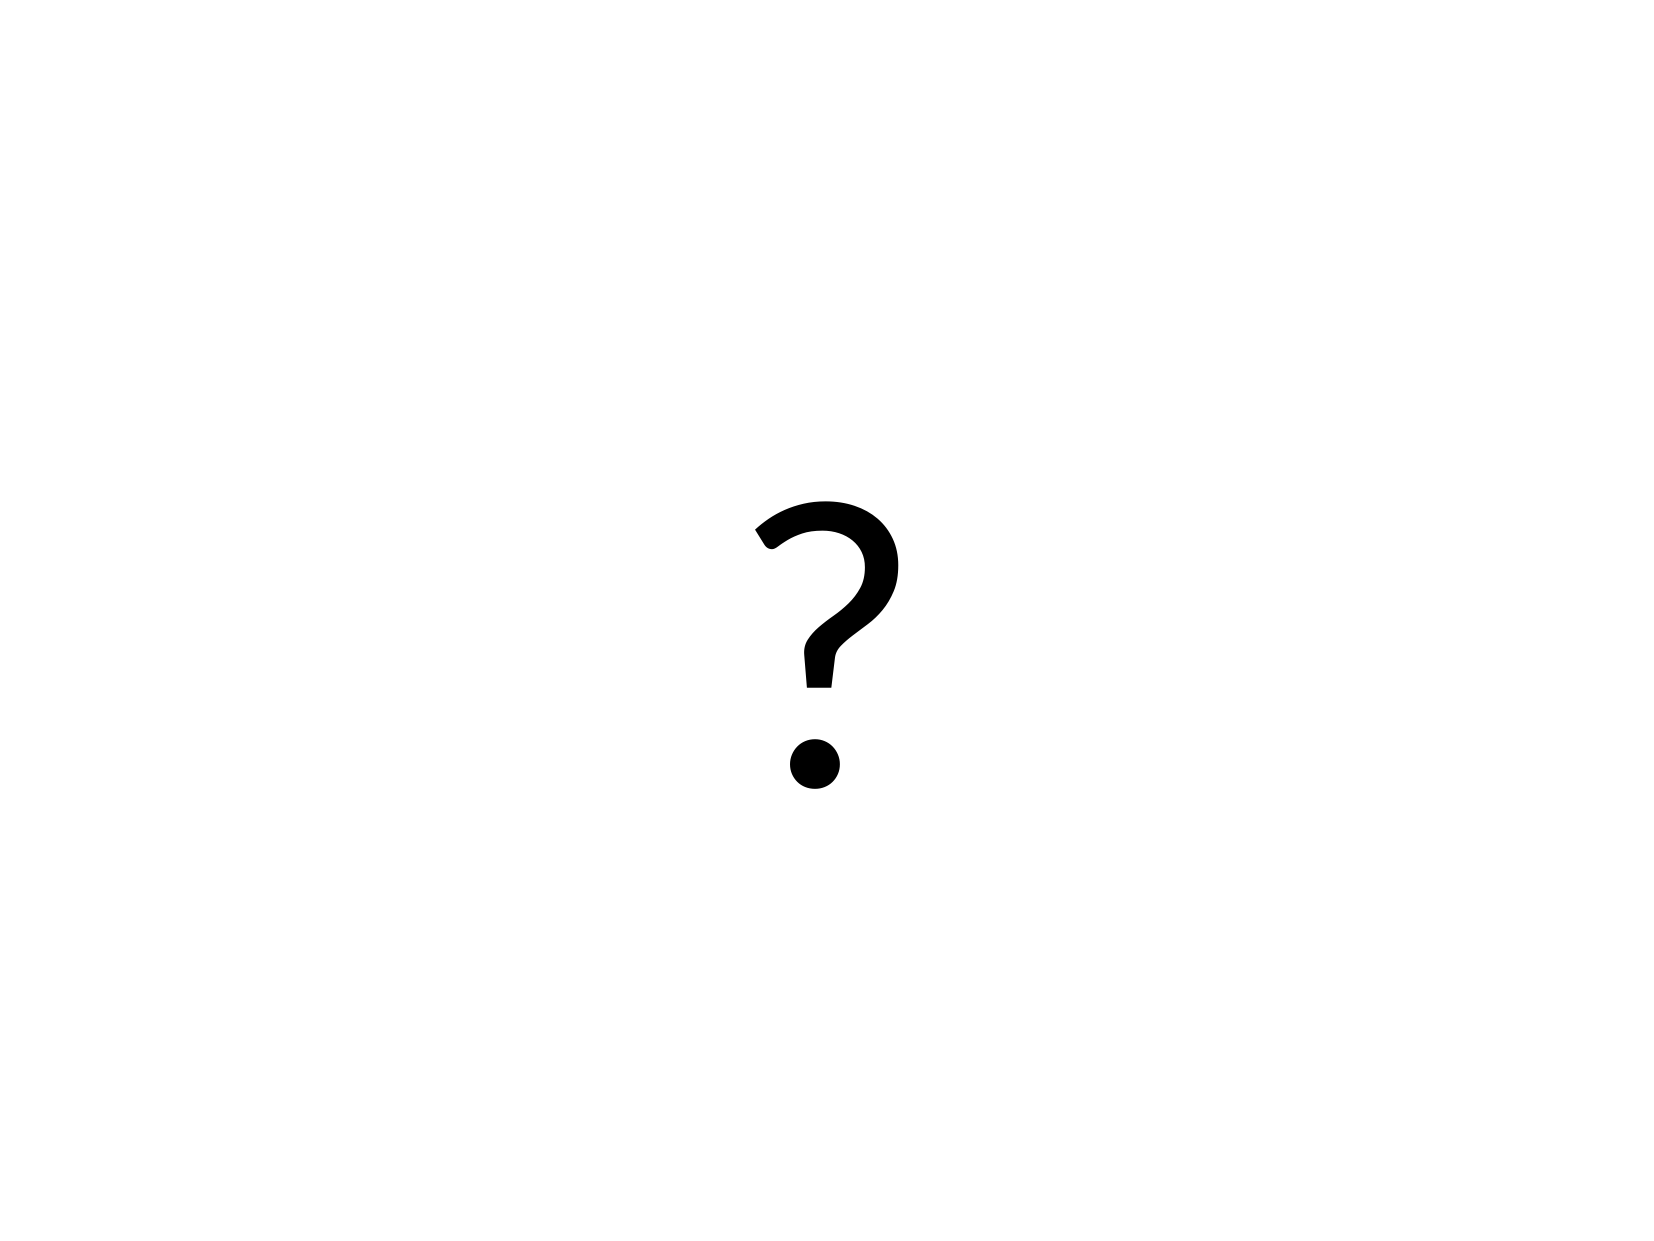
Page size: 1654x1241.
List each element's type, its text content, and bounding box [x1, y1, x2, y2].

text_box ? [711, 360, 943, 881]
